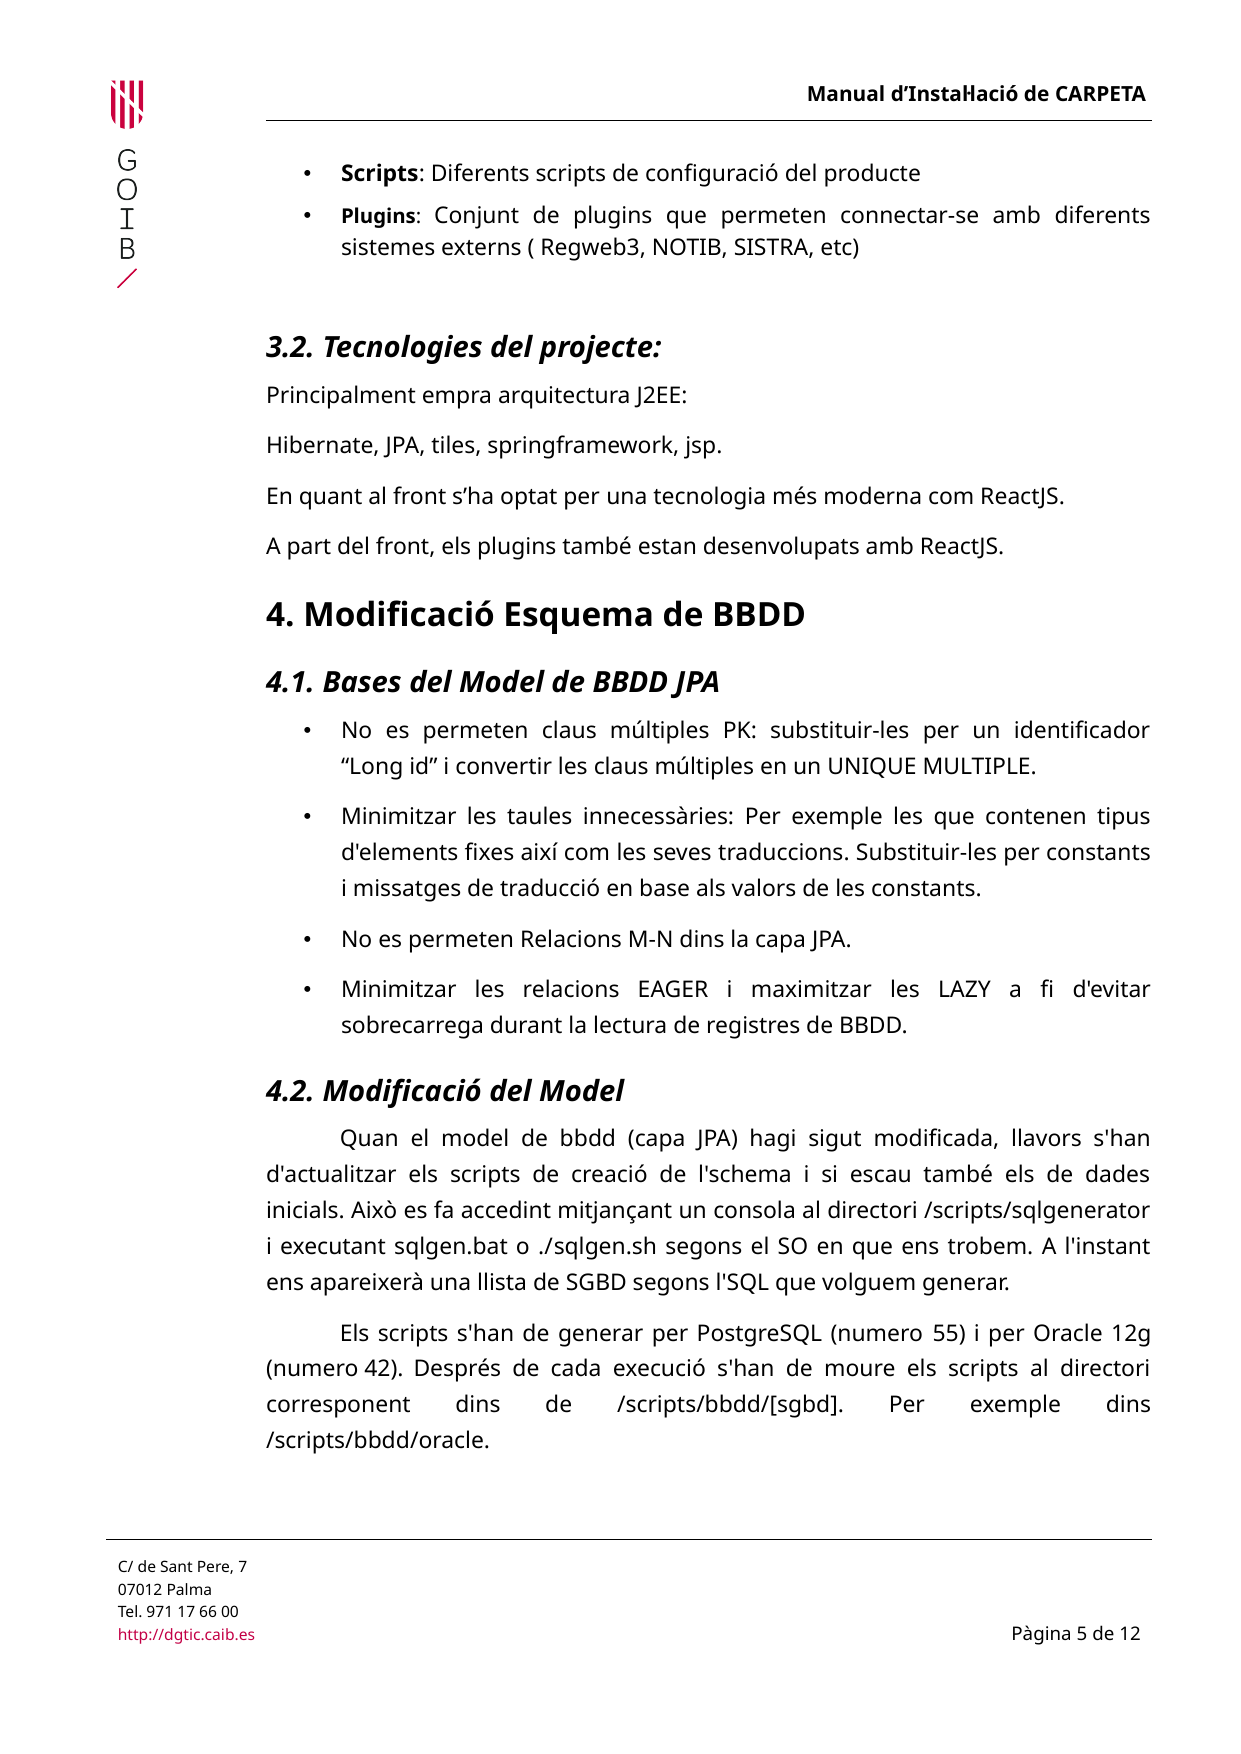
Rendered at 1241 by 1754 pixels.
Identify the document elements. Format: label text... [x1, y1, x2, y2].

list No es permeten claus múltiples PK: substituir-les per un identificador “Long id” i convertir les claus múltiples en un UNIQUE MULTIPLE. [303, 714, 1152, 781]
subtitle Modificació del Model [266, 1070, 1152, 1110]
text Principalment empra arquitectura J2EE: [266, 379, 1152, 410]
text Quan el model de bbdd (capa JPA) hagi sigut modificada, llavors s'han d'actualitzar els scripts de creació de l'schema i si escau també els de dades inicials. Això es fa accedint mitjançant un consola al directori /scripts/sqlgenerator i executant sqlgen.bat o ./sqlgen.sh segons el SO en que ens trobem. A l'instant ens apareixerà una llista de SGBD segons l'SQL que volguem generar. [266, 1122, 1152, 1297]
text En quant al front s’ha optat per una tecnologia més moderna com ReactJS. [266, 480, 1152, 511]
text Hibernate, JPA, tiles, springframework, jsp. [266, 429, 1152, 460]
list Minimitzar les taules innecessàries: Per exemple les que contenen tipus d'elements fixes així com les seves traduccions. Substituir-les per constants i missatges de traducció en base als valors de les constants. [303, 800, 1152, 903]
text A part del front, els plugins també estan desenvolupats amb ReactJS. [266, 530, 1152, 561]
list Plugins: Conjunt de plugins que permeten connectar-se amb diferents sistemes externs ( Regweb3, NOTIB, SISTRA, etc) [303, 199, 1152, 262]
text Els scripts s'han de generar per PostgreSQL (numero 55) i per Oracle 12g (numero 42). Després de cada execució s'han de moure els scripts al directori corresponent dins de /scripts/bbdd/[sgbd]. Per exemple dins /scripts/bbdd/oracle. [266, 1316, 1152, 1456]
subtitle Tecnologies del projecte: [266, 326, 1152, 366]
picture [82, 57, 172, 319]
subtitle Bases del Model de BBDD JPA [266, 662, 1152, 701]
list Scripts: Diferents scripts de configuració del producte [303, 156, 1152, 188]
list No es permeten Relacions M-N dins la capa JPA. [303, 923, 1152, 954]
subtitle Modificació Esquema de BBDD [266, 591, 1152, 637]
list Minimitzar les relacions EAGER i maximitzar les LAZY a fi d'evitar sobrecarrega durant la lectura de registres de BBDD. [303, 973, 1152, 1040]
